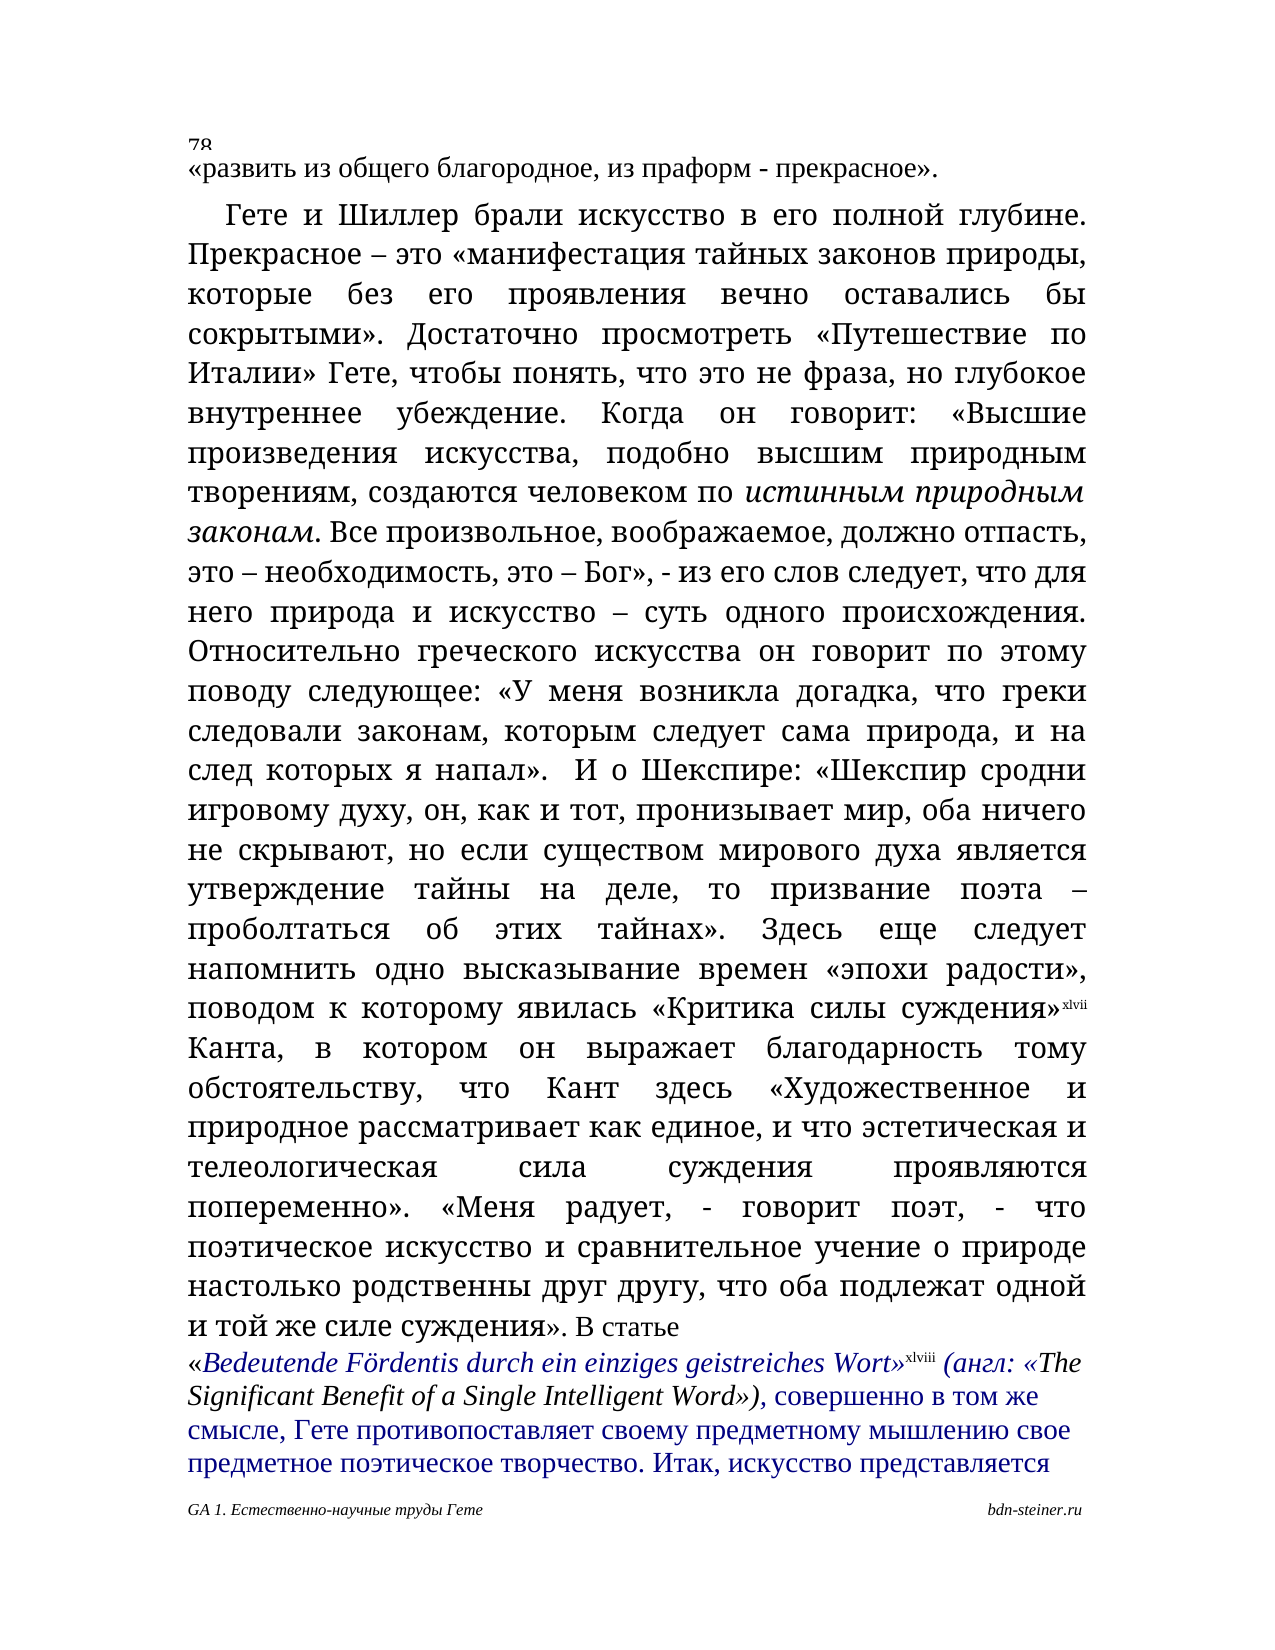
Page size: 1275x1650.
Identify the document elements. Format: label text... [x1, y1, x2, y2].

text «Bedeutende Fördentis durch ein einziges geistreiches Wort» (англ: «The Significant Benefit of a Single Intelligent Word»), совершенно в том же смысле, Гете противопоставляет своему предметному мышлению свое предметное поэтическое творчество. Итак, искусство представляется [187, 1345, 1087, 1479]
text Гете и Шиллер брали искусство в его полной глубине. Прекрасное – это «манифестация тайных законов природы, которые без его проявления вечно оставались бы сокрытыми». Достаточно просмотреть «Путешествие по Италии» Гете, чтобы понять, что это не фраза, но глубокое внутреннее убеждение. Когда он говорит: «Высшие произведения искусства, подобно высшим природным творениям, создаются человеком по истинным природным законам. Все произвольное, воображаемое, должно отпасть, это – необходимость, это – Бог», - из его слов следует, что для него природа и искусство – суть одного происхождения. Относительно греческого искусства он говорит по этому поводу следующее: «У меня возникла догадка, что греки следовали законам, которым следует сама природа, и на след которых я напал». И о Шекспире: «Шекспир сродни игровому духу, он, как и тот, пронизывает мир, оба ничего не скрывают, но если существом мирового духа является утверждение тайны на деле, то призвание поэта – проболтаться об этих тайнах». Здесь еще следует напомнить одно высказывание времен «эпохи радости», поводом к которому явилась «Критика силы суждения» Канта, в котором он выражает благодарность тому обстоятельству, что Кант здесь «Художественное и природное рассматривает как единое, и что эстетическая и телеологическая сила суждения проявляются попеременно». «Меня радует, - говорит поэт, - что поэтическое искусство и сравнительное учение о природе настолько родственны друг другу, что оба подлежат одной и той же силе суждения». В статье [187, 194, 1087, 1345]
text «развить из общего благородное, из праформ - прекрасное». [187, 150, 1087, 183]
